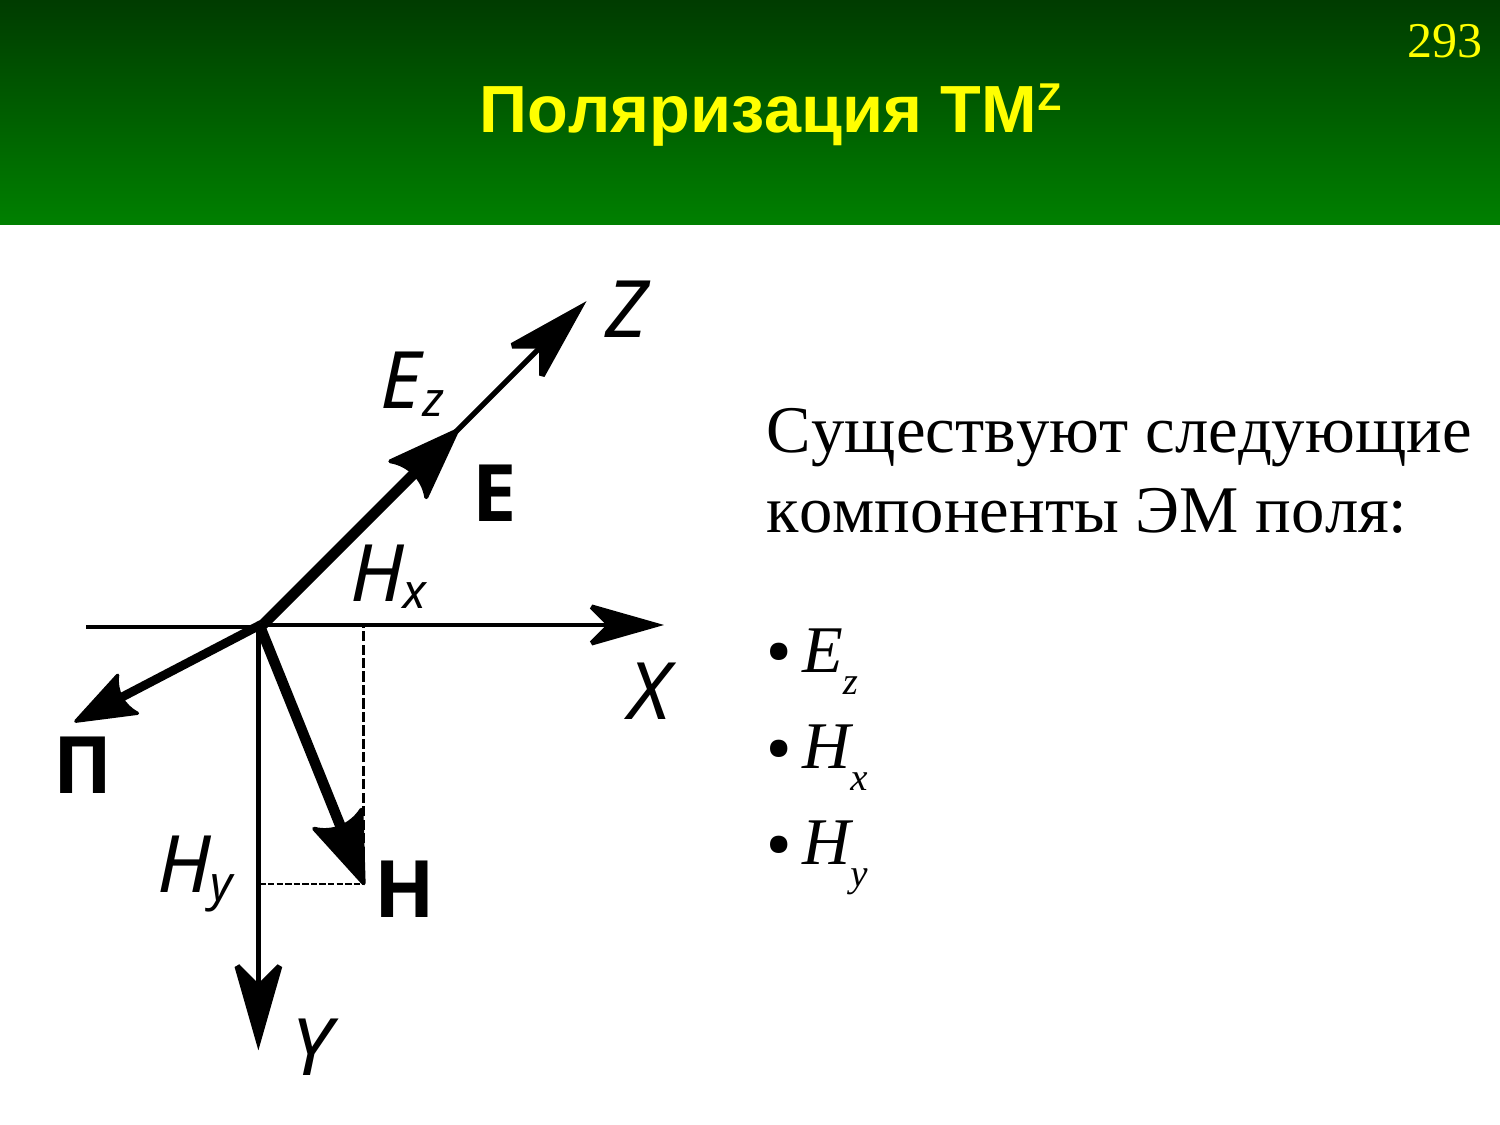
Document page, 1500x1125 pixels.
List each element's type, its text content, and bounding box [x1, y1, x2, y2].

title Поляризация TMZ [100, 7, 1441, 204]
text_box Существуют следующие компоненты ЭМ поля: Ez Hx Hy [752, 378, 1488, 902]
picture [60, 279, 684, 1076]
